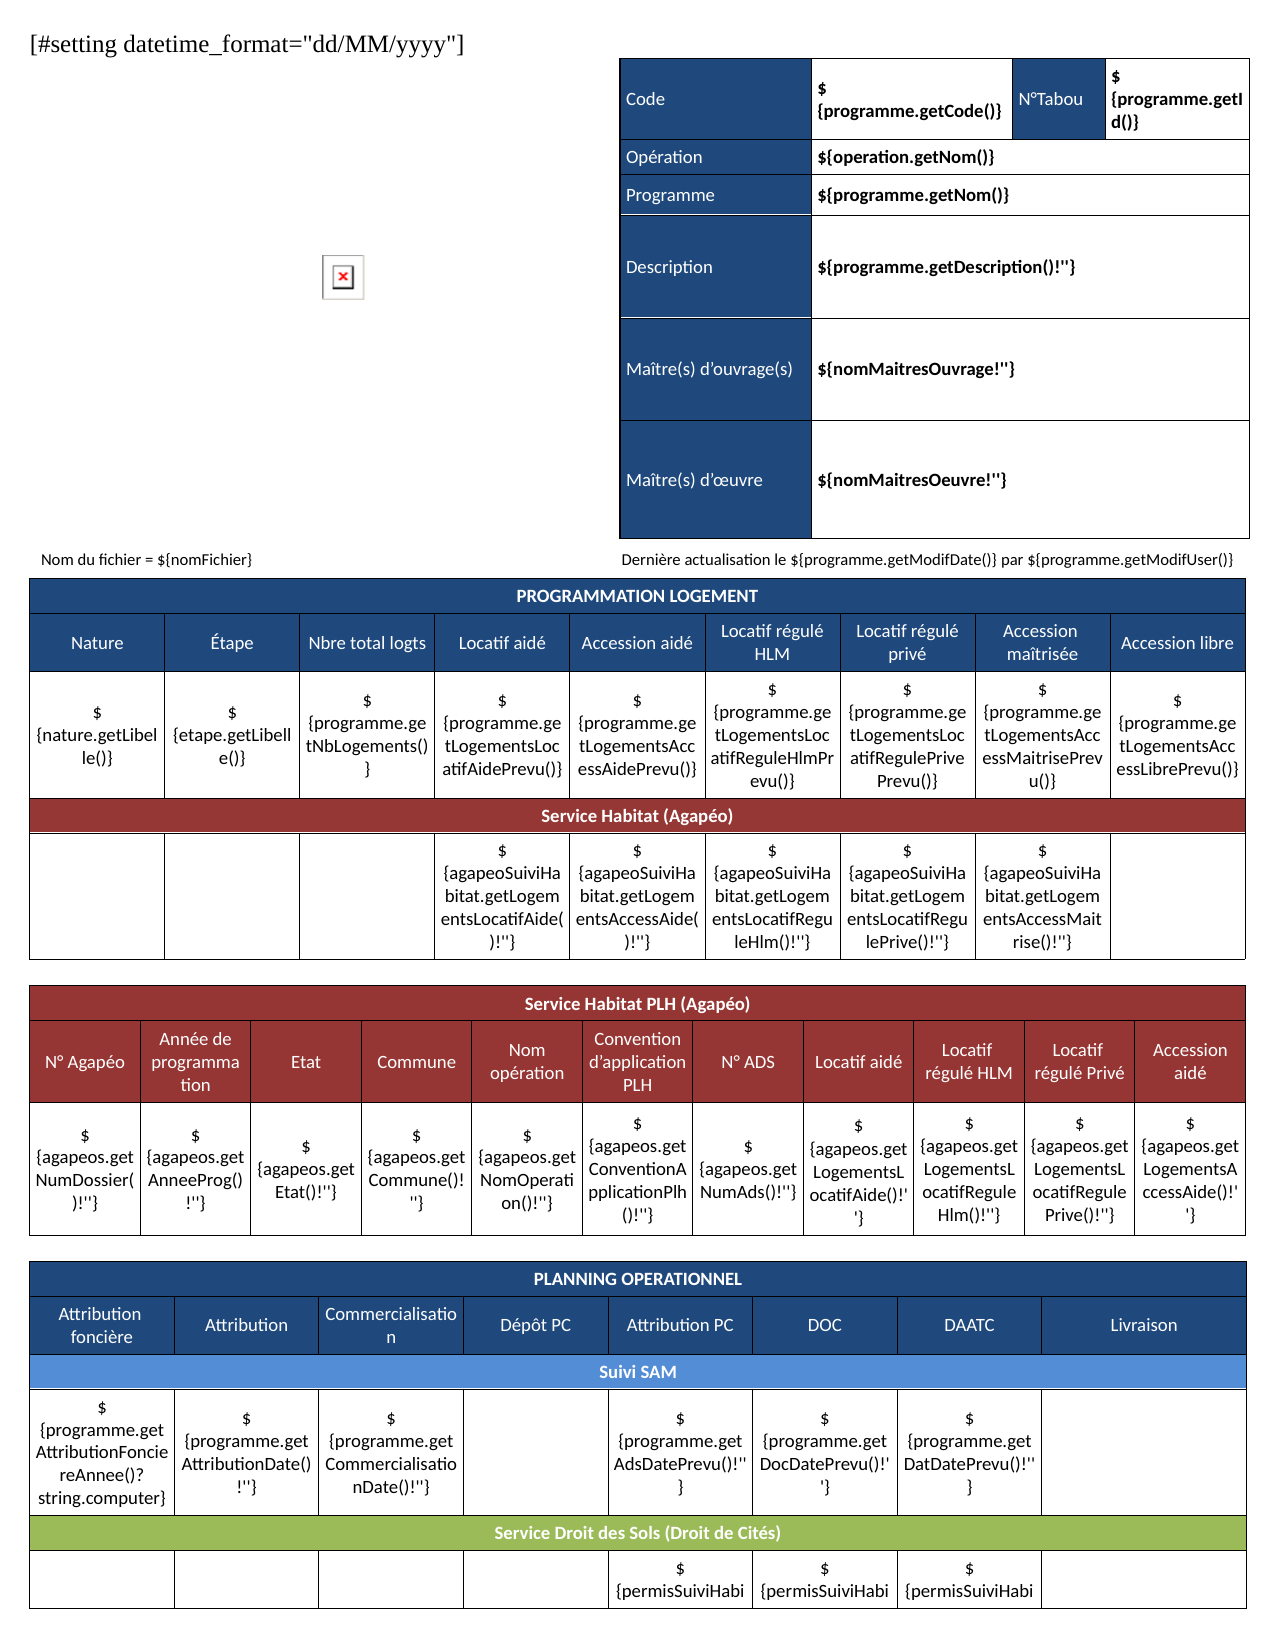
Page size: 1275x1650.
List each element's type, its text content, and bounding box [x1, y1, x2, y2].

table_cell ${agapeos.getNomOperation()!''} [472, 1103, 582, 1234]
table_cell ${programme.getAttributionFonciereAnnee()?string.computer} [30, 1390, 174, 1515]
table_cell Opération [621, 140, 811, 174]
table_cell Nbre total logts [300, 614, 434, 671]
table_cell Service Droit des Sols (Droit de Cités) [30, 1516, 1246, 1550]
table_cell Description [621, 216, 811, 317]
table_cell Dépôt PC [464, 1297, 608, 1354]
table_cell ${programme.getDescription()!''} [812, 216, 1249, 317]
table_cell ${programme.getLogementsAccessMaitrisePrevu()} [976, 672, 1110, 797]
table_cell ${programme.getCommercialisationDate()!''} [319, 1390, 463, 1515]
table_cell Attribution [175, 1297, 318, 1354]
table_cell ${agapeoSuiviHabitat.getLogementsLocatifAide()!''} [435, 834, 569, 959]
table_cell [464, 1390, 608, 1515]
table_cell ${permisSuiviHabi [898, 1551, 1041, 1608]
table_cell ${programme.getLogementsLocatifAidePrevu()} [435, 672, 569, 797]
table_header Nom du fichier = ${nomFichier} [30, 543, 554, 578]
table_cell Service Habitat (Agapéo) [30, 799, 1245, 832]
table_cell ${agapeos.getEtat()!''} [251, 1103, 361, 1234]
table_cell [1042, 1551, 1246, 1608]
table_cell ${programme.getLogementsLocatifRegulePrivePrevu()} [841, 672, 975, 797]
table_cell ${agapeos.getAnneeProg()!''} [141, 1103, 250, 1234]
table_cell ${programme.getDatDatePrevu()!''} [898, 1390, 1041, 1515]
table_cell Locatif régulé privé [841, 614, 975, 671]
table_cell N° ADS [693, 1021, 803, 1102]
table_cell [35, 420, 619, 538]
table_cell Nature [30, 614, 164, 671]
table_cell [30, 834, 164, 959]
table_cell ${programme.getAdsDatePrevu()!''} [609, 1390, 752, 1515]
table_cell [319, 1551, 463, 1608]
table_cell ${programme.getAttributionDate()!''} [175, 1390, 318, 1515]
table_cell Locatif régulé Privé [1025, 1021, 1134, 1102]
table_cell [165, 834, 299, 959]
table_cell N° Agapéo [30, 1021, 140, 1102]
table_cell Locatif aidé [804, 1021, 913, 1102]
table_cell Accession maîtrisée [976, 614, 1110, 671]
table_cell Attribution PC [609, 1297, 752, 1354]
table_cell Nom opération [472, 1021, 582, 1102]
table_header N°Tabou [1013, 59, 1105, 139]
table_cell [555, 215, 619, 317]
table_cell ${agapeos.getLogementsLocatifAide()!''} [804, 1103, 913, 1234]
table_cell Etat [251, 1021, 361, 1102]
table_cell ${agapeos.getConventionApplicationPlh()!''} [583, 1103, 692, 1234]
table_header ${programme.getId()} [1106, 59, 1249, 139]
table_cell [35, 174, 113, 214]
table_cell ${permisSuiviHabi [753, 1551, 897, 1608]
table_cell ${agapeos.getNumAds()!''} [693, 1103, 803, 1234]
table_header Code [621, 59, 811, 139]
table_cell [300, 834, 434, 959]
table_header Service Habitat PLH (Agapéo) [30, 986, 1245, 1020]
table_cell Maître(s) d’œuvre [621, 421, 811, 538]
table_cell ${programme.getLogementsLocatifReguleHlmPrevu()} [706, 672, 840, 797]
table_cell ${agapeos.getLogementsLocatifRegulePrive()!''} [1025, 1103, 1134, 1234]
table_cell ${programme.getDocDatePrevu()!''} [753, 1390, 897, 1515]
table_cell [464, 1551, 608, 1608]
table_cell DAATC [898, 1297, 1041, 1354]
table_cell Locatif régulé HLM [706, 614, 840, 671]
table_cell DOC [753, 1297, 897, 1354]
table_header [35, 58, 619, 139]
table_cell [1111, 834, 1245, 959]
table_cell ${etape.getLibelle()} [165, 672, 299, 797]
table_cell Commune [362, 1021, 471, 1102]
table_cell [555, 318, 619, 420]
table_cell ${agapeos.getCommune()!''} [362, 1103, 471, 1234]
table_cell ${nomMaitresOeuvre!''} [812, 421, 1249, 538]
table_cell ${permisSuiviHabi [609, 1551, 752, 1608]
table_cell ${operation.getNom()} [812, 140, 1249, 174]
picture [113, 121, 555, 435]
table_cell ${agapeoSuiviHabitat.getLogementsAccessAide()!''} [570, 834, 705, 959]
table_cell Programme [621, 175, 811, 214]
table_cell ${programme.getLogementsAccessAidePrevu()} [570, 672, 705, 797]
table_cell Année de programmation [141, 1021, 250, 1102]
table_cell ${agapeoSuiviHabitat.getLogementsLocatifReguleHlm()!''} [706, 834, 840, 959]
table_cell [555, 139, 619, 174]
table_cell [35, 139, 113, 174]
table_cell ${programme.getNom()} [812, 175, 1249, 214]
table_cell Accession aidé [570, 614, 705, 671]
table_cell [175, 1551, 318, 1608]
table_cell Locatif régulé HLM [914, 1021, 1024, 1102]
table_header Dernière actualisation le ${programme.getModifDate()} par ${programme.getModifUser()} [555, 543, 1244, 578]
table_cell Attribution foncière [30, 1297, 174, 1354]
table_cell Suivi SAM [30, 1355, 1246, 1388]
table_header ${programme.getCode()} [812, 59, 1012, 139]
table_cell [555, 174, 619, 214]
table_cell ${agapeoSuiviHabitat.getLogementsAccessMaitrise()!''} [976, 834, 1110, 959]
table_cell ${nature.getLibelle()} [30, 672, 164, 797]
table_cell Livraison [1042, 1297, 1246, 1354]
table_cell [30, 1551, 174, 1608]
table_cell Maître(s) d’ouvrage(s) [621, 319, 811, 420]
table_cell ${agapeos.getLogementsAccessAide()!''} [1135, 1103, 1245, 1234]
table_cell ${programme.getNbLogements()} [300, 672, 434, 797]
table_cell [35, 215, 113, 317]
table_cell Locatif aidé [435, 614, 569, 671]
table_cell ${programme.getLogementsAccessLibrePrevu()} [1111, 672, 1245, 797]
table_cell ${agapeoSuiviHabitat.getLogementsLocatifRegulePrive()!''} [841, 834, 975, 959]
table_header PROGRAMMATION LOGEMENT [30, 579, 1245, 613]
table_cell [1042, 1390, 1246, 1515]
table_cell Convention d’application PLH [583, 1021, 692, 1102]
table_cell Accession aidé [1135, 1021, 1245, 1102]
table_header PLANNING OPERATIONNEL [30, 1262, 1246, 1296]
table_cell Commercialisation [319, 1297, 463, 1354]
text [#setting datetime_format="dd/MM/yyyy"] [29, 29, 1246, 58]
table_cell ${agapeos.getNumDossier()!''} [30, 1103, 140, 1234]
table_cell [35, 318, 113, 420]
table_cell Accession libre [1111, 614, 1245, 671]
table_cell Étape [165, 614, 299, 671]
table_cell ${agapeos.getLogementsLocatifReguleHlm()!''} [914, 1103, 1024, 1234]
table_cell ${nomMaitresOuvrage!''} [812, 319, 1249, 420]
